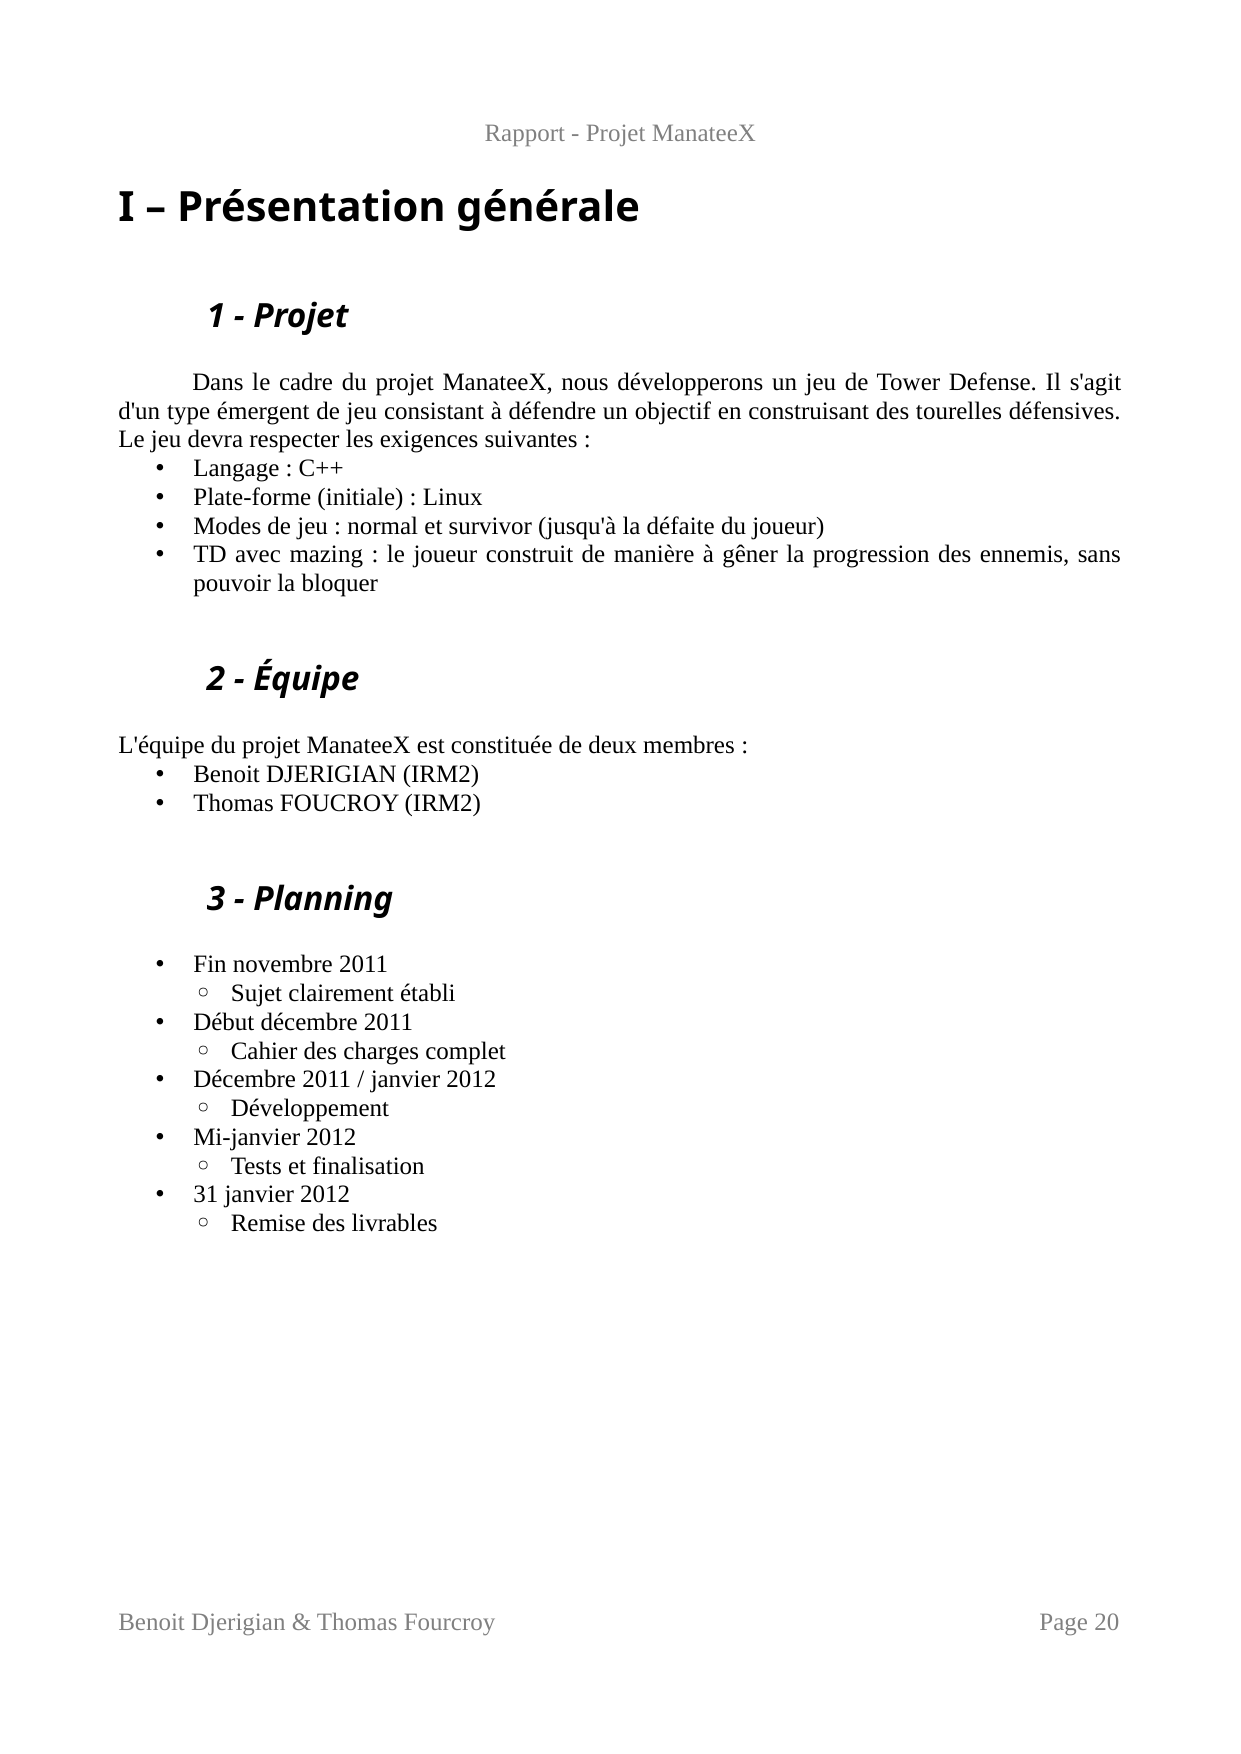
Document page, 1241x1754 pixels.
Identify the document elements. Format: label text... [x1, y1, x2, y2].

list Développement [193, 1093, 1122, 1122]
subtitle 1 - Projet [177, 292, 1122, 337]
list Début décembre 2011 [156, 1007, 1122, 1036]
list Mi-janvier 2012 [156, 1122, 1122, 1151]
subtitle 3 - Planning [177, 874, 1122, 920]
text L'équipe du projet ManateeX est constituée de deux membres : [118, 730, 1122, 759]
text Dans le cadre du projet ManateeX, nous développerons un jeu de Tower Defense. Il s'agit d'un type émergent de jeu consistant à défendre un objectif en construisant des tourelles défensives. Le jeu devra respecter les exigences suivantes : [118, 367, 1122, 453]
list TD avec mazing : le joueur construit de manière à gêner la progression des ennemis, sans pouvoir la bloquer [156, 539, 1122, 597]
list Tests et finalisation [193, 1151, 1122, 1179]
list Décembre 2011 / janvier 2012 [156, 1064, 1122, 1093]
list Thomas FOUCROY (IRM2) [156, 788, 1122, 816]
list 31 janvier 2012 [156, 1179, 1122, 1208]
list Langage : C++ [156, 453, 1122, 482]
list Sujet clairement établi [193, 978, 1122, 1007]
list Fin novembre 2011 [156, 949, 1122, 978]
list Plate-forme (initiale) : Linux [156, 482, 1122, 511]
list Remise des livrables [193, 1208, 1122, 1237]
list Modes de jeu : normal et survivor (jusqu'à la défaite du joueur) [156, 511, 1122, 539]
subtitle I – Présentation générale [118, 176, 1063, 233]
list Benoit DJERIGIAN (IRM2) [156, 759, 1122, 788]
list Cahier des charges complet [193, 1036, 1122, 1064]
subtitle 2 - Équipe [177, 655, 1122, 701]
